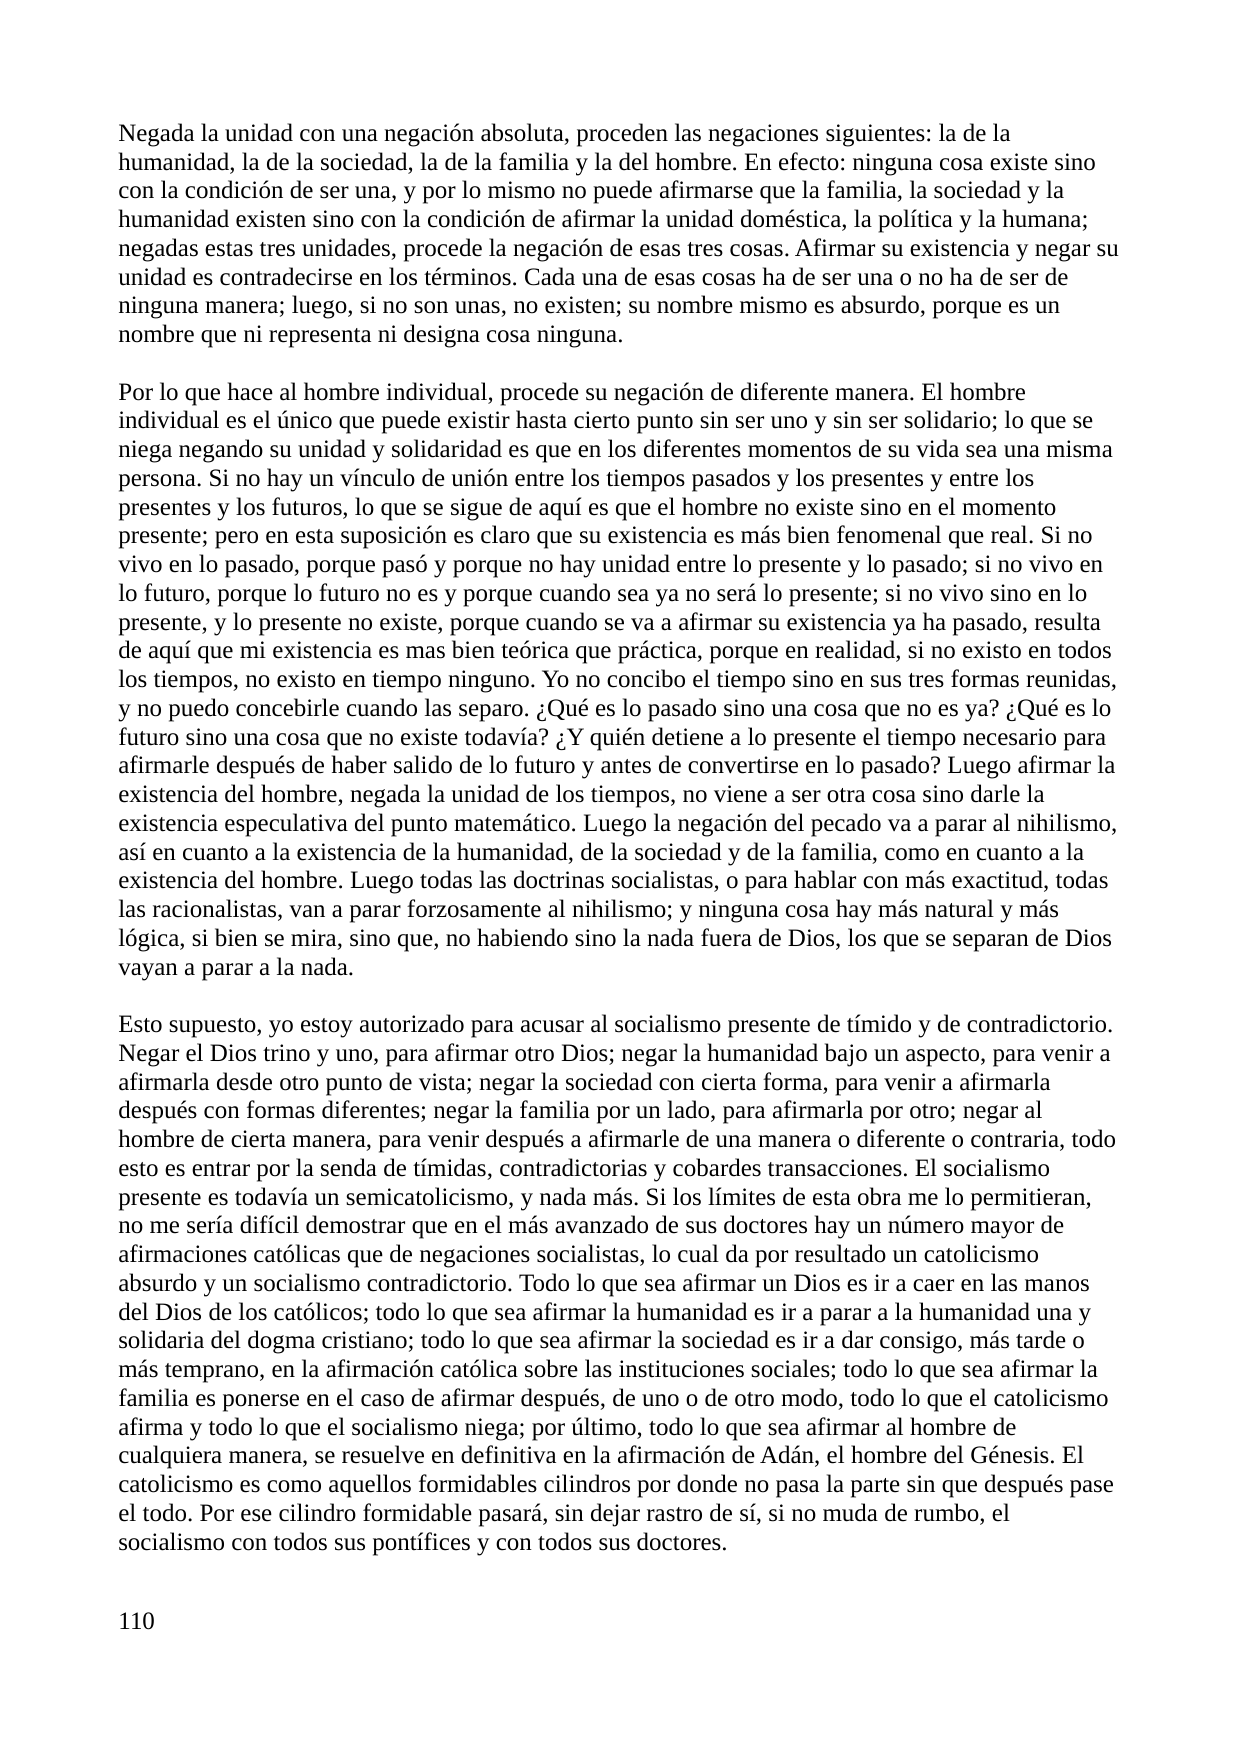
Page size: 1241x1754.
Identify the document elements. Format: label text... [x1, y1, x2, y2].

text Por lo que hace al hombre individual, procede su negación de diferente manera. El hombre individual es el único que puede existir hasta cierto punto sin ser uno y sin ser solidario; lo que se niega negando su unidad y solidaridad es que en los diferentes momentos de su vida sea una misma persona. Si no hay un vínculo de unión entre los tiempos pasados y los presentes y entre los presentes y los futuros, lo que se sigue de aquí es que el hombre no existe sino en el momento presente; pero en esta suposición es claro que su existencia es más bien fenomenal que real. Si no vivo en lo pasado, porque pasó y porque no hay unidad entre lo presente y lo pasado; si no vivo en lo futuro, porque lo futuro no es y porque cuando sea ya no será lo presente; si no vivo sino en lo presente, y lo presente no existe, porque cuando se va a afirmar su existencia ya ha pasado, resulta de aquí que mi existencia es mas bien teórica que práctica, porque en realidad, si no existo en todos los tiempos, no existo en tiempo ninguno. Yo no concibo el tiempo sino en sus tres formas reunidas, y no puedo concebirle cuando las separo. ¿Qué es lo pasado sino una cosa que no es ya? ¿Qué es lo futuro sino una cosa que no existe todavía? ¿Y quién detiene a lo presente el tiempo necesario para afirmarle después de haber salido de lo futuro y antes de convertirse en lo pasado? Luego afirmar la existencia del hombre, negada la unidad de los tiempos, no viene a ser otra cosa sino darle la existencia especulativa del punto matemático. Luego la negación del pecado va a parar al nihilismo, así en cuanto a la existencia de la humanidad, de la sociedad y de la familia, como en cuanto a la existencia del hombre. Luego todas las doctrinas socialistas, o para hablar con más exactitud, todas las racionalistas, van a parar forzosamente al nihilismo; y ninguna cosa hay más natural y más lógica, si bien se mira, sino que, no habiendo sino la nada fuera de Dios, los que se separan de Dios vayan a parar a la nada. [118, 377, 1122, 981]
text Negada la unidad con una negación absoluta, proceden las negaciones siguientes: la de la humanidad, la de la sociedad, la de la familia y la del hombre. En efecto: ninguna cosa existe sino con la condición de ser una, y por lo mismo no puede afirmarse que la familia, la sociedad y la humanidad existen sino con la condición de afirmar la unidad doméstica, la política y la humana; negadas estas tres unidades, procede la negación de esas tres cosas. Afirmar su existencia y negar su unidad es contradecirse en los términos. Cada una de esas cosas ha de ser una o no ha de ser de ninguna manera; luego, si no son unas, no existen; su nombre mismo es absurdo, porque es un nombre que ni representa ni designa cosa ninguna. [118, 118, 1122, 348]
text Esto supuesto, yo estoy autorizado para acusar al socialismo presente de tímido y de contradictorio. Negar el Dios trino y uno, para afirmar otro Dios; negar la humanidad bajo un aspecto, para venir a afirmarla desde otro punto de vista; negar la sociedad con cierta forma, para venir a afirmarla después con formas diferentes; negar la familia por un lado, para afirmarla por otro; negar al hombre de cierta manera, para venir después a afirmarle de una manera o diferente o contraria, todo esto es entrar por la senda de tímidas, contradictorias y cobardes transacciones. El socialismo presente es todavía un semicatolicismo, y nada más. Si los límites de esta obra me lo permitieran, no me sería difícil demostrar que en el más avanzado de sus doctores hay un número mayor de afirmaciones católicas que de negaciones socialistas, lo cual da por resultado un catolicismo absurdo y un socialismo contradictorio. Todo lo que sea afirmar un Dios es ir a caer en las manos del Dios de los católicos; todo lo que sea afirmar la humanidad es ir a parar a la humanidad una y solidaria del dogma cristiano; todo lo que sea afirmar la sociedad es ir a dar consigo, más tarde o más temprano, en la afirmación católica sobre las instituciones sociales; todo lo que sea afirmar la familia es ponerse en el caso de afirmar después, de uno o de otro modo, todo lo que el catolicismo afirma y todo lo que el socialismo niega; por último, todo lo que sea afirmar al hombre de cualquiera manera, se resuelve en definitiva en la afirmación de Adán, el hombre del Génesis. El catolicismo es como aquellos formidables cilindros por donde no pasa la parte sin que después pase el todo. Por ese cilindro formidable pasará, sin dejar rastro de sí, si no muda de rumbo, el socialismo con todos sus pontífices y con todos sus doctores. [118, 1009, 1122, 1556]
